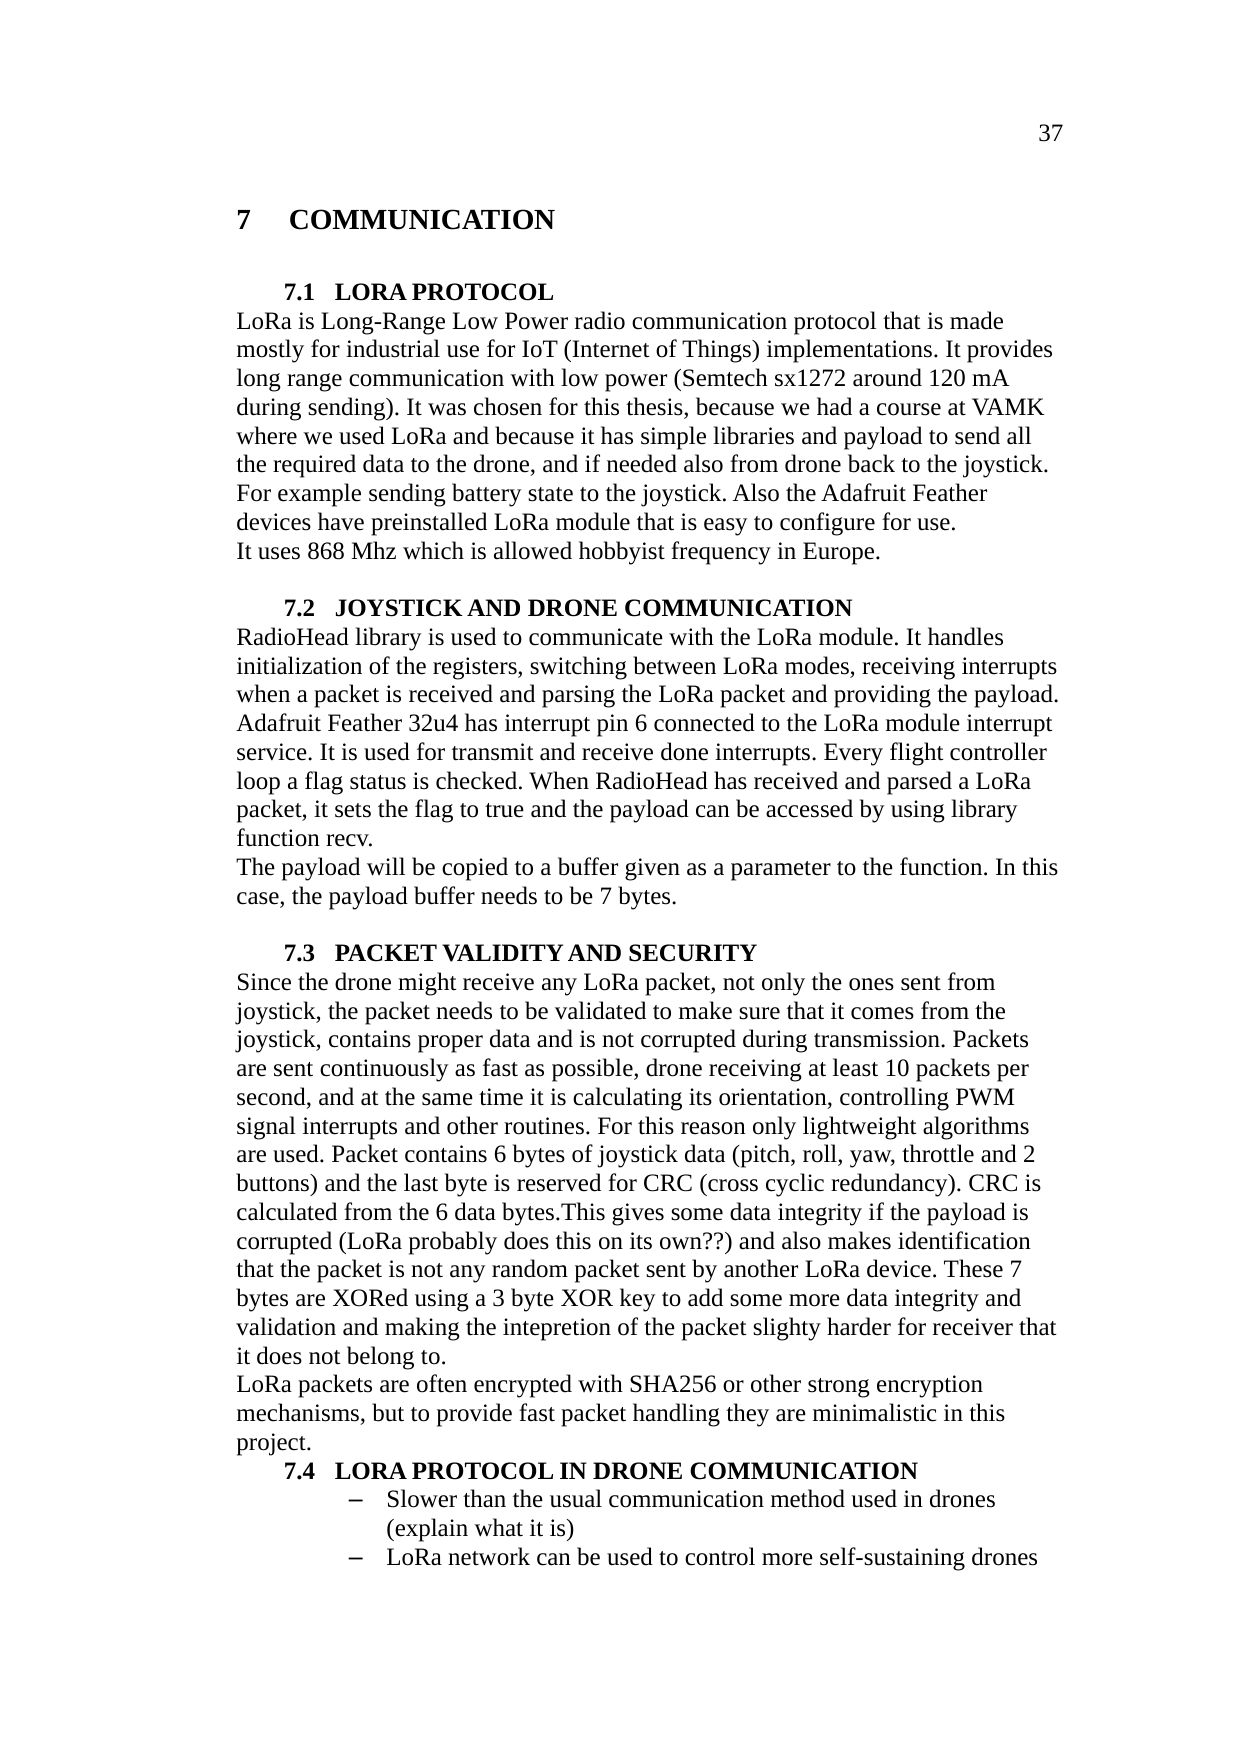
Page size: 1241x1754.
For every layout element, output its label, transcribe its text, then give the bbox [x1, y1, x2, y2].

text Since the drone might receive any LoRa packet, not only the ones sent from joystick, the packet needs to be validated to make sure that it comes from the joystick, contains proper data and is not corrupted during transmission. Packets are sent continuously as fast as possible, drone receiving at least 10 packets per second, and at the same time it is calculating its orientation, controlling PWM signal interrupts and other routines. For this reason only lightweight algorithms are used. Packet contains 6 bytes of joystick data (pitch, roll, yaw, throttle and 2 buttons) and the last byte is reserved for CRC (cross cyclic redundancy). CRC is calculated from the 6 data bytes.This gives some data integrity if the payload is corrupted (LoRa probably does this on its own??) and also makes identification that the packet is not any random packet sent by another LoRa device. These 7 bytes are XORed using a 3 byte XOR key to add some more data integrity and validation and making the intepretion of the packet slighty harder for receiver that it does not belong to. [236, 967, 1063, 1369]
subtitle Lora protocol in drone communication [283, 1456, 1063, 1484]
text RadioHead library is used to communicate with the LoRa module. It handles initialization of the registers, switching between LoRa modes, receiving interrupts when a packet is received and parsing the LoRa packet and providing the payload. [236, 622, 1063, 708]
subtitle Packet validity and security [283, 938, 1063, 967]
subtitle Joystick and drone communication [283, 593, 1063, 622]
text Adafruit Feather 32u4 has interrupt pin 6 connected to the LoRa module interrupt service. It is used for transmit and receive done interrupts. Every flight controller loop a flag status is checked. When RadioHead has received and parsed a LoRa packet, it sets the flag to true and the payload can be accessed by using library function recv. [236, 708, 1063, 852]
text LoRa is Long-Range Low Power radio communication protocol that is made mostly for industrial use for IoT (Internet of Things) implementations. It provides long range communication with low power (Semtech sx1272 around 120 mA during sending). It was chosen for this thesis, because we had a course at VAMK where we used LoRa and because it has simple libraries and payload to send all the required data to the drone, and if needed also from drone back to the joystick. For example sending battery state to the joystick. Also the Adafruit Feather devices have preinstalled LoRa module that is easy to configure for use. [236, 306, 1063, 536]
text LoRa packets are often encrypted with SHA256 or other strong encryption mechanisms, but to provide fast packet handling they are minimalistic in this project. [236, 1369, 1063, 1456]
list Slower than the usual communication method used in drones (explain what it is) [349, 1484, 1063, 1542]
text It uses 868 Mhz which is allowed hobbyist frequency in Europe. [236, 536, 1063, 564]
subtitle Lora protocol [283, 277, 1063, 306]
list LoRa network can be used to control more self-sustaining drones [349, 1542, 1063, 1571]
subtitle Communication [236, 202, 1063, 236]
text The payload will be copied to a buffer given as a parameter to the function. In this case, the payload buffer needs to be 7 bytes. [236, 852, 1063, 909]
